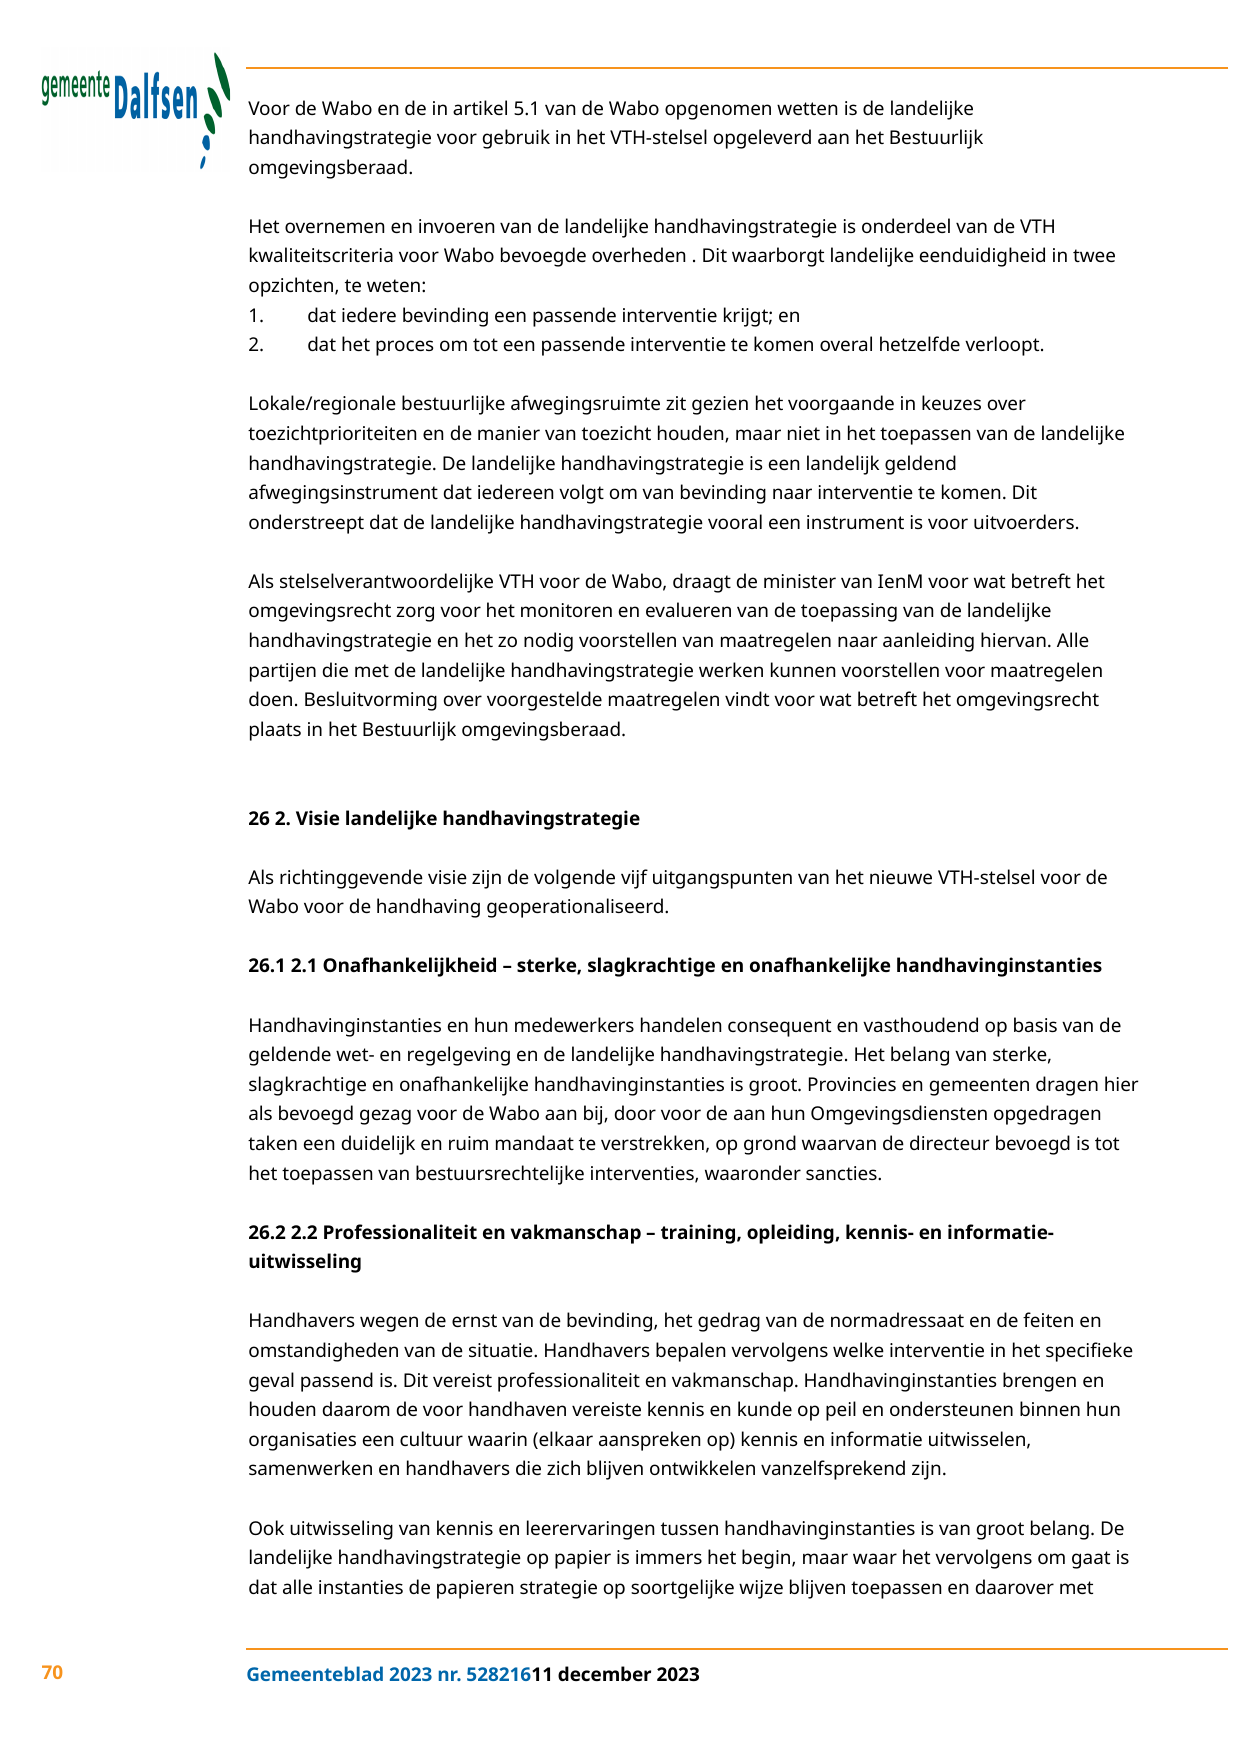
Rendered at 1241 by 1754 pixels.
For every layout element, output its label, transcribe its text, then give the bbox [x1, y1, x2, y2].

list dat het proces om tot een passende interventie te komen overal hetzelfde verloopt. [248, 331, 1152, 357]
text Handhavers wegen de ernst van de bevinding, het gedrag van de normadressaat en de feiten en omstandigheden van de situatie. Handhavers bepalen vervolgens welke interventie in het specifieke geval passend is. Dit vereist professionaliteit en vakmanschap. Handhavinginstanties brengen en houden daarom de voor handhaven vereiste kennis en kunde op peil en ondersteunen binnen hun organisaties een cultuur waarin (elkaar aanspreken op) kennis en informatie uitwisselen, samenwerken en handhavers die zich blijven ontwikkelen vanzelfsprekend zijn. [248, 1308, 1152, 1481]
text Lokale/regionale bestuurlijke afwegingsruimte zit gezien het voorgaande in keuzes over toezichtprioriteiten en de manier van toezicht houden, maar niet in het toepassen van de landelijke handhavingstrategie. De landelijke handhavingstrategie is een landelijk geldend afwegingsinstrument dat iedereen volgt om van bevinding naar interventie te komen. Dit onderstreept dat de landelijke handhavingstrategie vooral een instrument is voor uitvoerders. [248, 391, 1152, 535]
text Voor de Wabo en de in artikel 5.1 van de Wabo opgenomen wetten is de landelijke handhavingstrategie voor gebruik in het VTH-stelsel opgeleverd aan het Bestuurlijk omgevingsberaad. [248, 95, 1152, 180]
picture [41, 47, 231, 172]
list dat iedere bevinding een passende interventie krijgt; en [248, 302, 1152, 328]
text Het overnemen en invoeren van de landelijke handhavingstrategie is onderdeel van de VTH kwaliteitscriteria voor Wabo bevoegde overheden . Dit waarborgt landelijke eenduidigheid in twee opzichten, te weten: [248, 213, 1152, 298]
text Als stelselverantwoordelijke VTH voor de Wabo, draagt de minister van IenM voor wat betreft het omgevingsrecht zorg voor het monitoren en evalueren van de toepassing van de landelijke handhavingstrategie en het zo nodig voorstellen van maatregelen naar aanleiding hiervan. Alle partijen die met de landelijke handhavingstrategie werken kunnen voorstellen voor maatregelen doen. Besluitvorming over voorgestelde maatregelen vindt voor wat betreft het omgevingsrecht plaats in het Bestuurlijk omgevingsberaad. [248, 568, 1152, 742]
text Als richtinggevende visie zijn de volgende vijf uitgangspunten van het nieuwe VTH-stelsel voor de Wabo voor de handhaving geoperationaliseerd. [248, 864, 1152, 919]
text 26.2 2.2 Professionaliteit en vakmanschap – training, opleiding, kennis- en informatie-uitwisseling [248, 1219, 1152, 1274]
text 26.1 2.1 Onafhankelijkheid – sterke, slagkrachtige en onafhankelijke handhavinginstanties [248, 953, 1152, 978]
text Ook uitwisseling van kennis en leerervaringen tussen handhavinginstanties is van groot belang. De landelijke handhavingstrategie op papier is immers het begin, maar waar het vervolgens om gaat is dat alle instanties de papieren strategie op soortgelijke wijze blijven toepassen en daarover met [248, 1515, 1152, 1600]
text Handhavinginstanties en hun medewerkers handelen consequent en vasthoudend op basis van de geldende wet- en regelgeving en de landelijke handhavingstrategie. Het belang van sterke, slagkrachtige en onafhankelijke handhavinginstanties is groot. Provincies en gemeenten dragen hier als bevoegd gezag voor de Wabo aan bij, door voor de aan hun Omgevingsdiensten opgedragen taken een duidelijk en ruim mandaat te verstrekken, op grond waarvan de directeur bevoegd is tot het toepassen van bestuursrechtelijke interventies, waaronder sancties. [248, 1012, 1152, 1186]
text 26 2. Visie landelijke handhavingstrategie [248, 805, 1152, 831]
